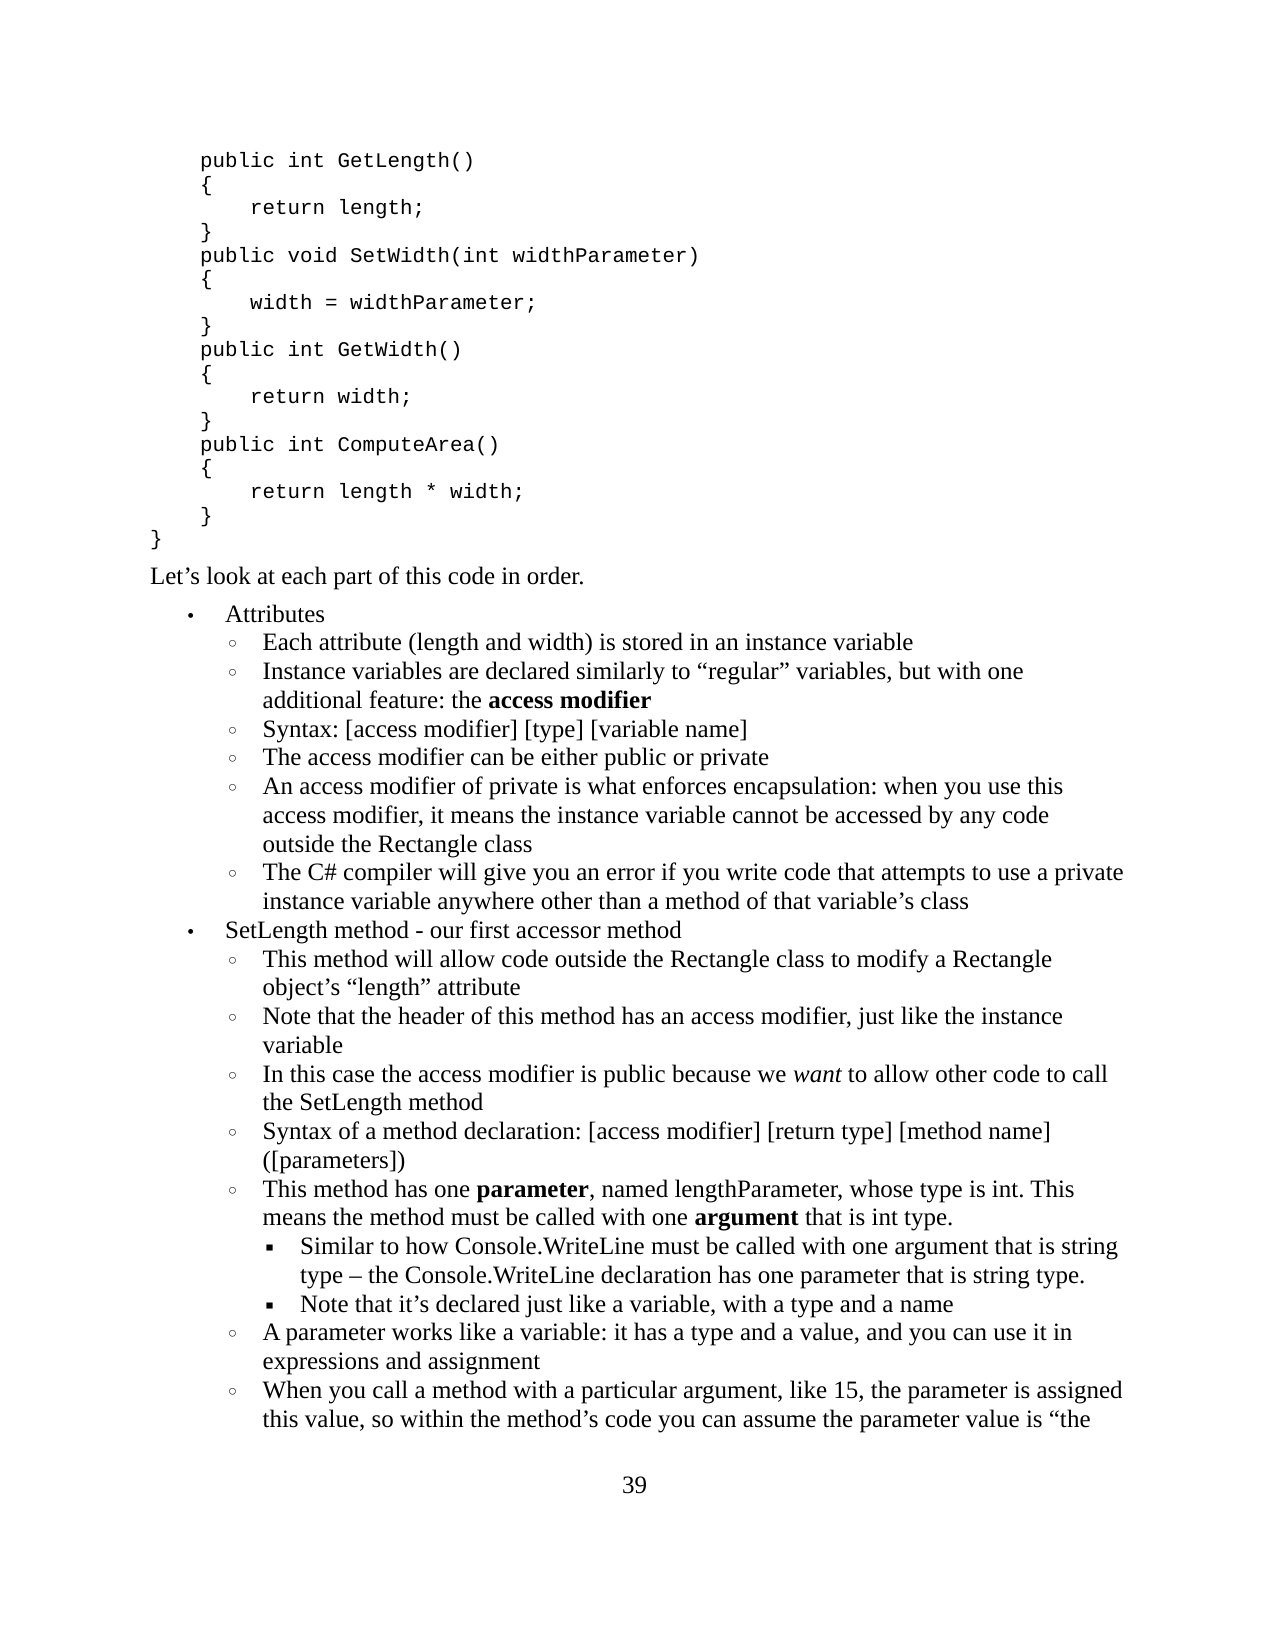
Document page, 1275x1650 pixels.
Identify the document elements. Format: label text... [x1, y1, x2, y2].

text { [150, 457, 1125, 481]
list SetLength method - our first accessor method [187, 915, 1125, 944]
list A parameter works like a variable: it has a type and a value, and you can use it in expressions and assignment [225, 1317, 1125, 1375]
list Similar to how Console.WriteLine must be called with one argument that is string type – the Console.WriteLine declaration has one parameter that is string type. [262, 1231, 1125, 1289]
text } [150, 221, 1125, 244]
list Syntax: [access modifier] [type] [variable name] [225, 714, 1125, 742]
text { [150, 363, 1125, 386]
list In this case the access modifier is public because we want to allow other code to call the SetLength method [225, 1059, 1125, 1116]
text return width; [150, 386, 1125, 410]
list Note that the header of this method has an access modifier, just like the instance variable [225, 1001, 1125, 1059]
list Each attribute (length and width) is stored in an instance variable [225, 627, 1125, 656]
list This method has one parameter, named lengthParameter, whose type is int. This means the method must be called with one argument that is int type. [225, 1174, 1125, 1231]
list This method will allow code outside the Rectangle class to modify a Rectangle object’s “length” attribute [225, 944, 1125, 1001]
text } [150, 505, 1125, 528]
text { [150, 268, 1125, 292]
text } [150, 528, 1125, 552]
list Note that it’s declared just like a variable, with a type and a name [262, 1289, 1125, 1317]
list Attributes [187, 599, 1125, 627]
list The C# compiler will give you an error if you write code that attempts to use a private instance variable anywhere other than a method of that variable’s class [225, 857, 1125, 915]
text public int ComputeArea() [150, 434, 1125, 457]
list An access modifier of private is what enforces encapsulation: when you use this access modifier, it means the instance variable cannot be accessed by any code outside the Rectangle class [225, 771, 1125, 857]
text Let’s look at each part of this code in order. [150, 561, 1125, 590]
text public int GetLength() [150, 150, 1125, 174]
text public void SetWidth(int widthParameter) [150, 244, 1125, 268]
text { [150, 174, 1125, 197]
text return length * width; [150, 481, 1125, 505]
text width = widthParameter; [150, 292, 1125, 316]
list Instance variables are declared similarly to “regular” variables, but with one additional feature: the access modifier [225, 656, 1125, 714]
list When you call a method with a particular argument, like 15, the parameter is assigned this value, so within the method’s code you can assume the parameter value is “the [225, 1375, 1125, 1432]
text } [150, 316, 1125, 339]
list Syntax of a method declaration: [access modifier] [return type] [method name]([parameters]) [225, 1116, 1125, 1174]
text public int GetWidth() [150, 339, 1125, 363]
text return length; [150, 197, 1125, 221]
list The access modifier can be either public or private [225, 742, 1125, 771]
text } [150, 410, 1125, 434]
